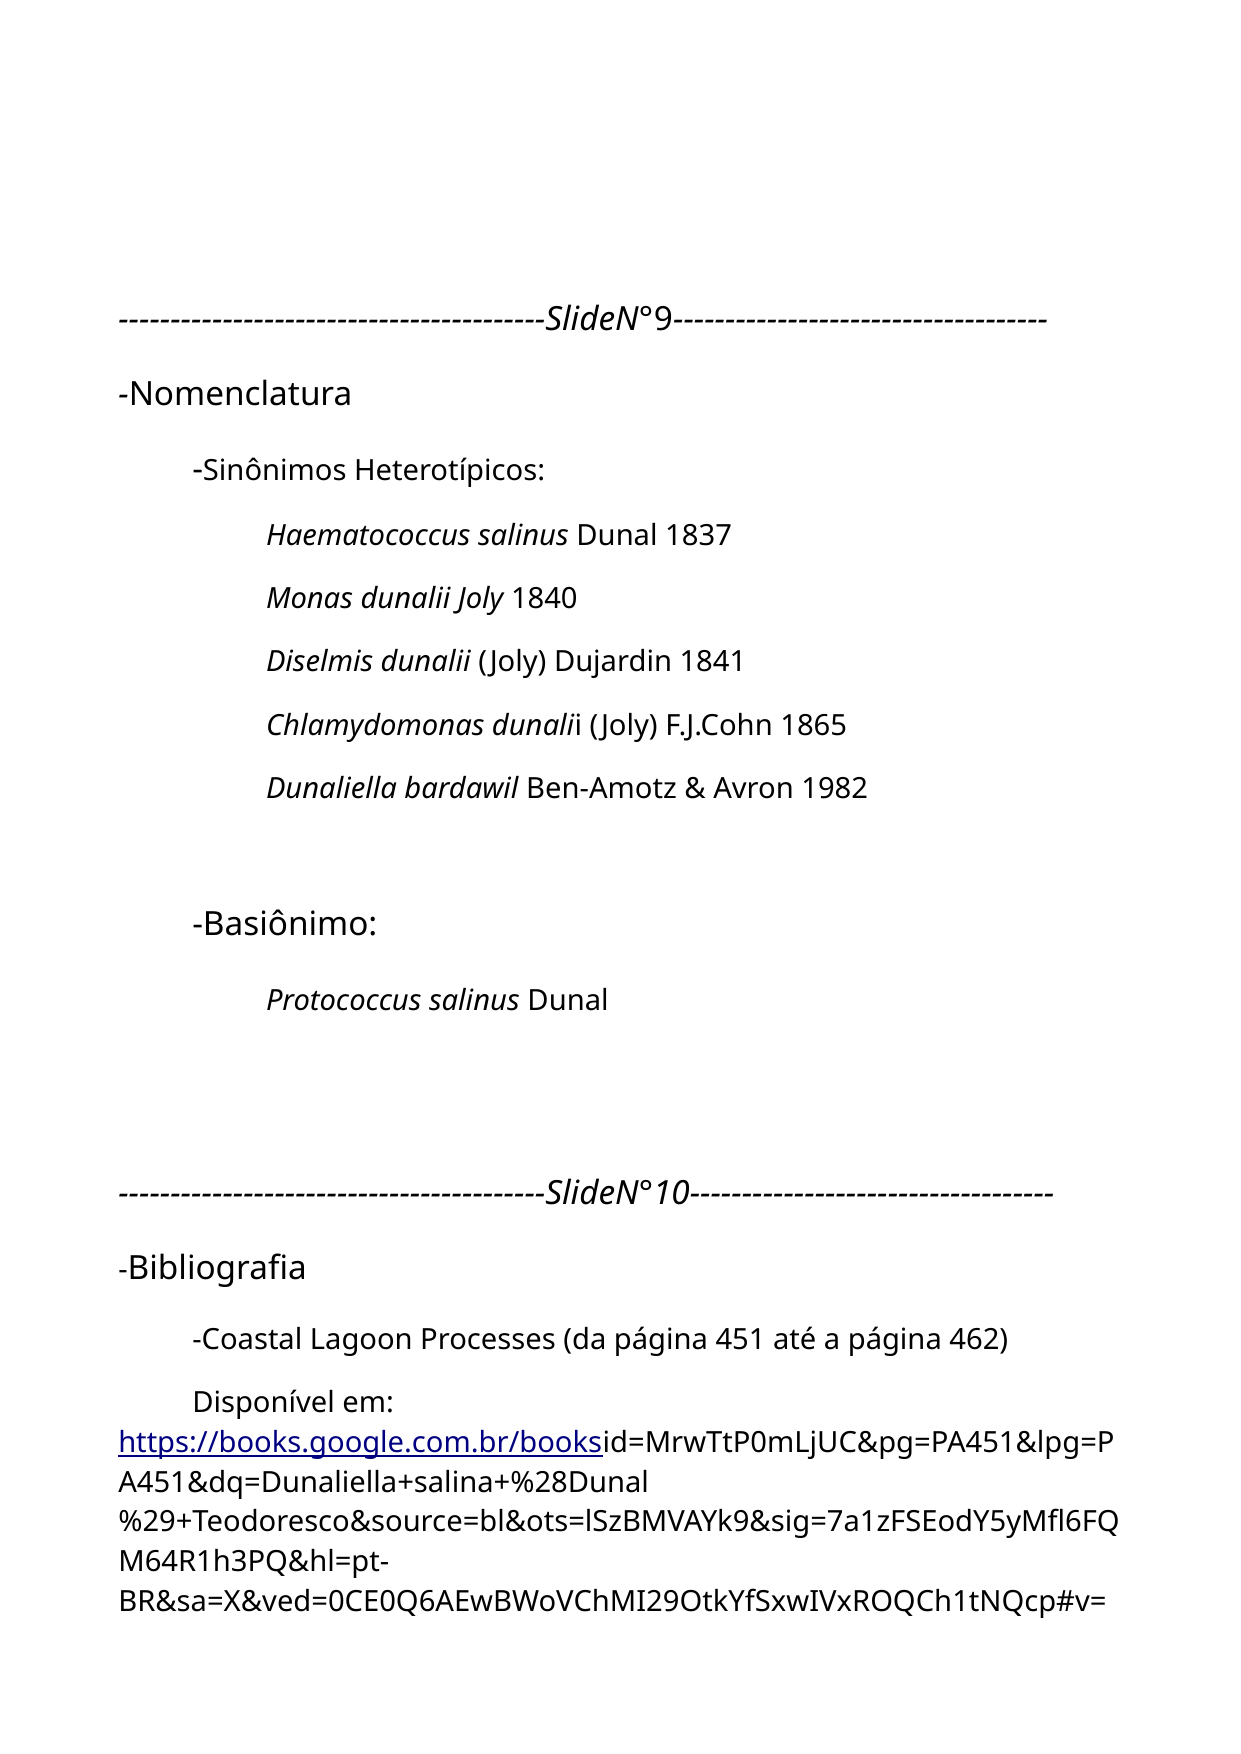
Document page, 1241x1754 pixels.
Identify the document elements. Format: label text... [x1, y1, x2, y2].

text Protococcus salinus Dunal [118, 975, 1122, 1020]
text -Sinônimos Heterotípicos: [118, 445, 1122, 490]
text -Coastal Lagoon Processes (da página 451 até a página 462) [118, 1318, 1122, 1358]
text -Basiônimo: [118, 900, 1122, 945]
text Haematococcus salinus Dunal 1837 [118, 514, 1122, 554]
text Dunaliella bardawil Ben-Amotz & Avron 1982 [118, 767, 1122, 807]
text Monas dunalii Joly 1840 [118, 577, 1122, 617]
text Diselmis dunalii (Joly) Dujardin 1841 [118, 641, 1122, 680]
text -Nomenclatura [118, 370, 1122, 416]
text Disponível em: https://books.google.com.br/booksid=MrwTtP0mLjUC&pg=PA451&lpg=PA451&dq=Dunaliella+salina+%28Dunal%29+Teodoresco&source=bl&ots=lSzBMVAYk9&sig=7a1zFSEodY5yMfl6FQM64R1h3PQ&hl=pt-BR&sa=X&ved=0CE0Q6AEwBWoVChMI29OtkYfSxwIVxROQCh1tNQcp#v= [118, 1382, 1122, 1620]
text -Bibliografia [118, 1243, 1122, 1289]
text -----------------------------------------SlideN°10----------------------------------- [118, 1168, 1122, 1214]
text Chlamydomonas dunalii (Joly) F.J.Cohn 1865 [118, 704, 1122, 744]
text -----------------------------------------SlideN°9------------------------------------ [118, 295, 1122, 341]
